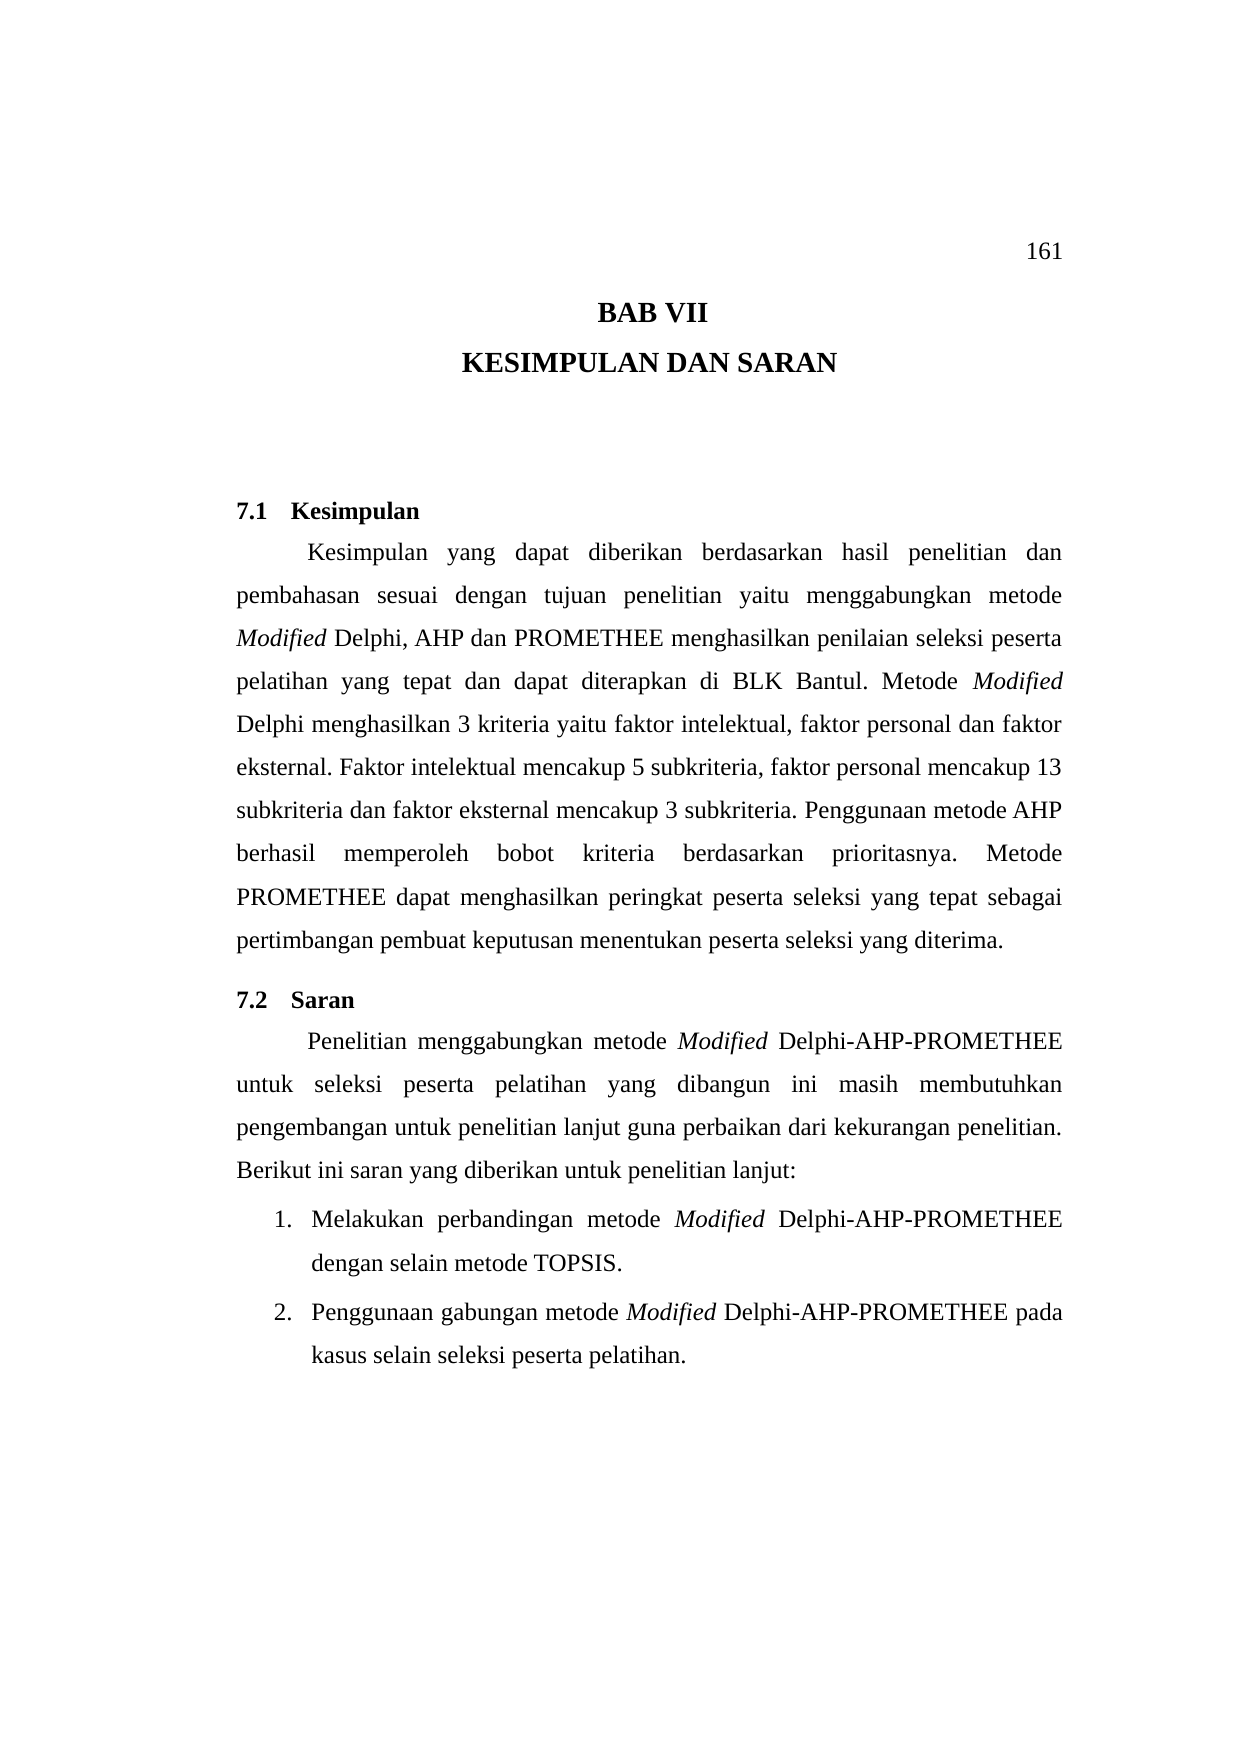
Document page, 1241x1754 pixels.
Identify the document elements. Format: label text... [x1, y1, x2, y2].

subtitle Bab VII KESIMPULAN dan saran [236, 295, 1063, 379]
list Penggunaan gabungan metode Modified Delphi-AHP-PROMETHEE pada kasus selain seleksi peserta pelatihan. [274, 1297, 1063, 1369]
text Penelitian menggabungkan metode Modified Delphi-AHP-PROMETHEE untuk seleksi peserta pelatihan yang dibangun ini masih membutuhkan pengembangan untuk penelitian lanjut guna perbaikan dari kekurangan penelitian. Berikut ini saran yang diberikan untuk penelitian lanjut: [236, 1026, 1063, 1184]
list Melakukan perbandingan metode Modified Delphi-AHP-PROMETHEE dengan selain metode TOPSIS. [274, 1204, 1063, 1276]
text Kesimpulan yang dapat diberikan berdasarkan hasil penelitian dan pembahasan sesuai dengan tujuan penelitian yaitu menggabungkan metode Modified Delphi, AHP dan PROMETHEE menghasilkan penilaian seleksi peserta pelatihan yang tepat dan dapat diterapkan di BLK Bantul. Metode Modified Delphi menghasilkan 3 kriteria yaitu faktor intelektual, faktor personal dan faktor eksternal. Faktor intelektual mencakup 5 subkriteria, faktor personal mencakup 13 subkriteria dan faktor eksternal mencakup 3 subkriteria. Penggunaan metode AHP berhasil memperoleh bobot kriteria berdasarkan prioritasnya. Metode PROMETHEE dapat menghasilkan peringkat peserta seleksi yang tepat sebagai pertimbangan pembuat keputusan menentukan peserta seleksi yang diterima. [236, 537, 1063, 953]
subtitle saran [236, 986, 1063, 1014]
subtitle Kesimpulan [236, 496, 1063, 525]
